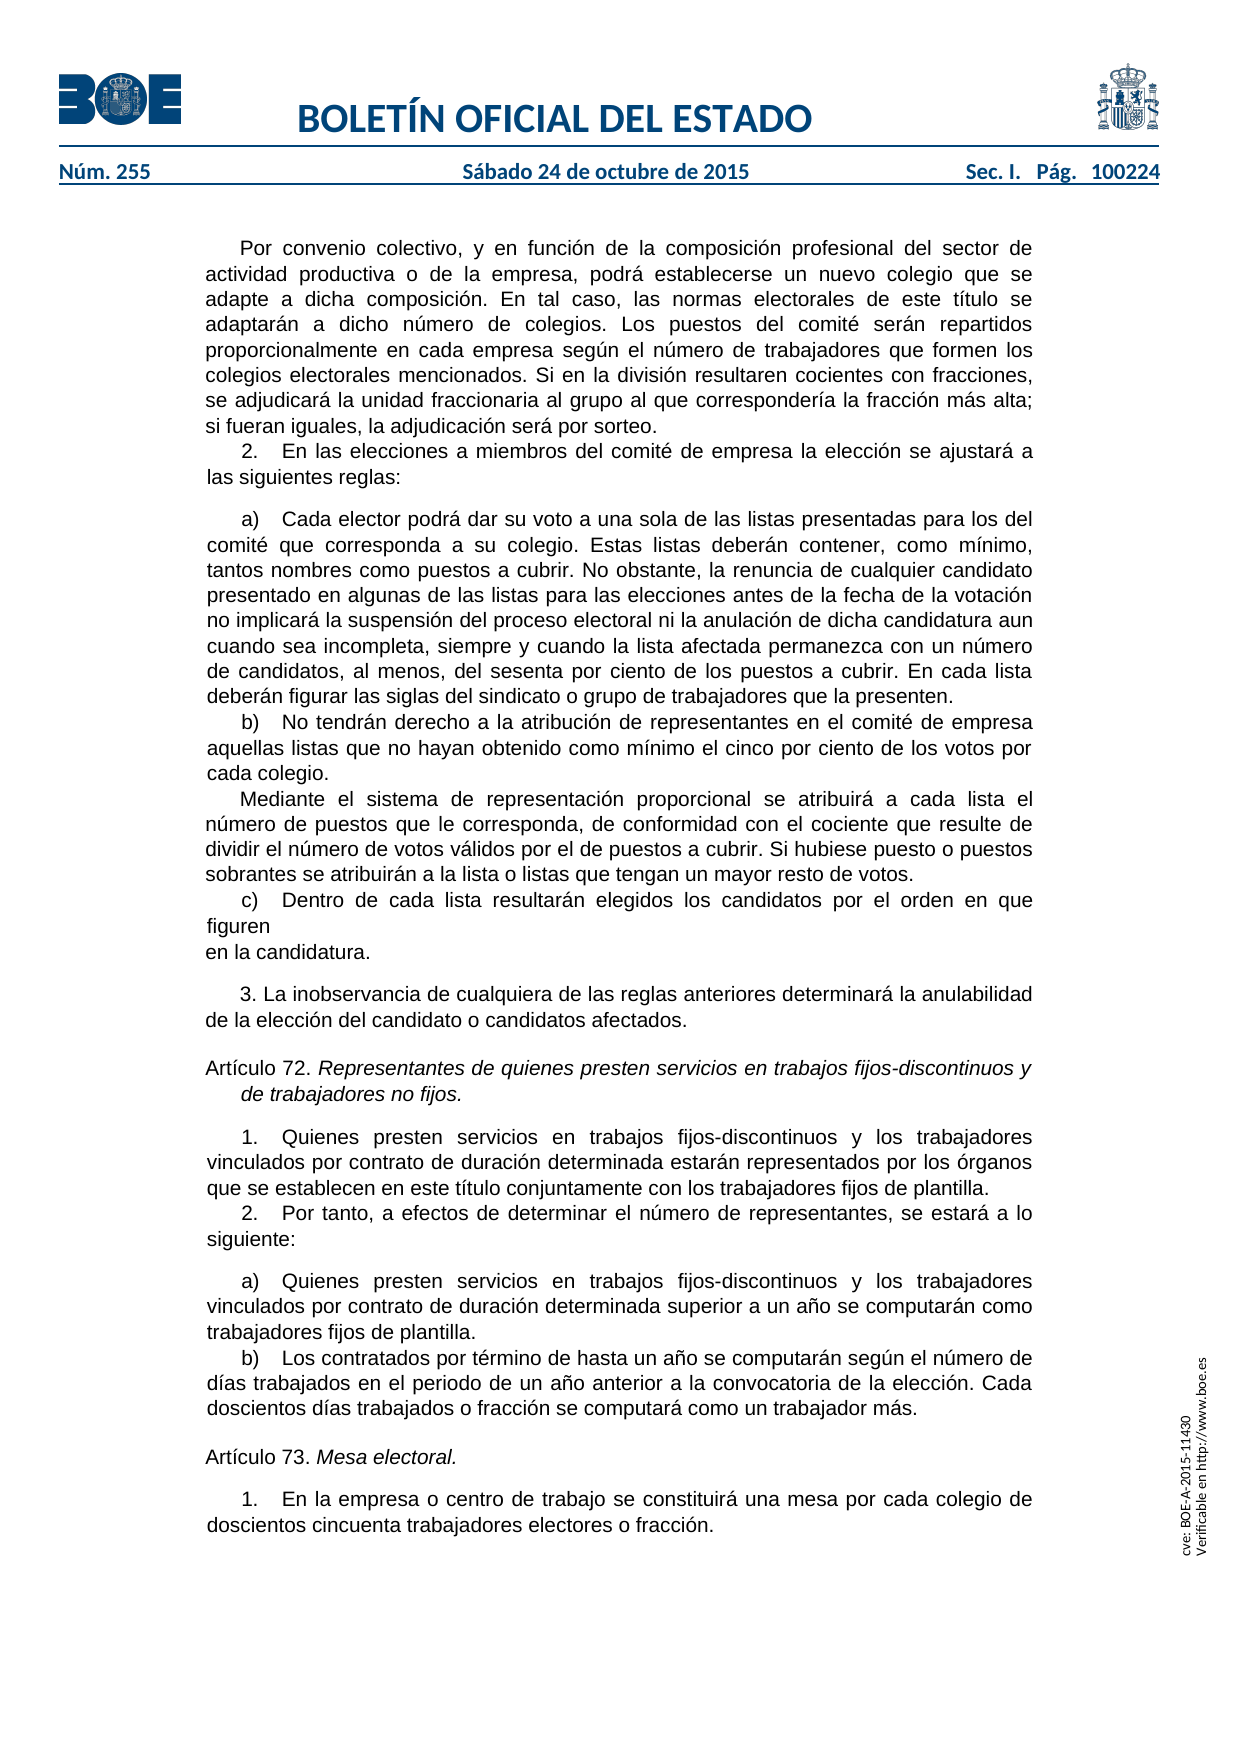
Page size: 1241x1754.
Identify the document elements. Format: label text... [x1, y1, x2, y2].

list Los contratados por término de hasta un año se computarán según el número de días trabajados en el periodo de un año anterior a la convocatoria de la elección. Cada doscientos días trabajados o fracción se computará como un trabajador más. [207, 1345, 1034, 1420]
text 3. La inobservancia de cualquiera de las reglas anteriores determinará la anulabilidad de la elección del candidato o candidatos afectados. [205, 982, 1034, 1031]
list No tendrán derecho a la atribución de representantes en el comité de empresa aquellas listas que no hayan obtenido como mínimo el cinco por ciento de los votos por cada colegio. [207, 710, 1034, 784]
text en la candidatura. [205, 940, 1034, 964]
picture [59, 73, 181, 125]
text Artículo 72. Representantes de quienes presten servicios en trabajos fijos-discontinuos y de trabajadores no fijos. [205, 1056, 1034, 1106]
text Artículo 73. Mesa electoral. [205, 1444, 1034, 1468]
list Cada elector podrá dar su voto a una sola de las listas presentadas para los del comité que corresponda a su colegio. Estas listas deberán contener, como mínimo, tantos nombres como puestos a cubrir. No obstante, la renuncia de cualquier candidato presentado en algunas de las listas para las elecciones antes de la fecha de la votación no implicará la suspensión del proceso electoral ni la anulación de dicha candidatura aun cuando sea incompleta, siempre y cuando la lista afectada permanezca con un número de candidatos, al menos, del sesenta por ciento de los puestos a cubrir. En cada lista deberán figurar las siglas del sindicato o grupo de trabajadores que la presenten. [207, 507, 1034, 708]
list Por tanto, a efectos de determinar el número de representantes, se estará a lo siguiente: [207, 1201, 1034, 1250]
list En las elecciones a miembros del comité de empresa la elección se ajustará a las siguientes reglas: [207, 439, 1034, 488]
list En la empresa o centro de trabajo se constituirá una mesa por cada colegio de doscientos cincuenta trabajadores electores o fracción. [207, 1487, 1034, 1537]
text Mediante el sistema de representación proporcional se atribuirá a cada lista el número de puestos que le corresponda, de conformidad con el cociente que resulte de dividir el número de votos válidos por el de puestos a cubrir. Si hubiese puesto o puestos sobrantes se atribuirán a la lista o listas que tengan un mayor resto de votos. [205, 786, 1034, 886]
text Por convenio colectivo, y en función de la composición profesional del sector de actividad productiva o de la empresa, podrá establecerse un nuevo colegio que se adapte a dicha composición. En tal caso, las normas electorales de este título se adaptarán a dicho número de colegios. Los puestos del comité serán repartidos proporcionalmente en cada empresa según el número de trabajadores que formen los colegios electorales mencionados. Si en la división resultaren cocientes con fracciones, se adjudicará la unidad fraccionaria al grupo al que correspondería la fracción más alta; si fueran iguales, la adjudicación será por sorteo. [205, 236, 1034, 437]
list Dentro de cada lista resultarán elegidos los candidatos por el orden en que figuren [207, 888, 1034, 938]
picture [1097, 63, 1159, 130]
list Quienes presten servicios en trabajos fijos-discontinuos y los trabajadores vinculados por contrato de duración determinada superior a un año se computarán como trabajadores fijos de plantilla. [207, 1269, 1034, 1344]
list Quienes presten servicios en trabajos fijos-discontinuos y los trabajadores vinculados por contrato de duración determinada estarán representados por los órganos que se establecen en este título conjuntamente con los trabajadores fijos de plantilla. [207, 1125, 1034, 1199]
